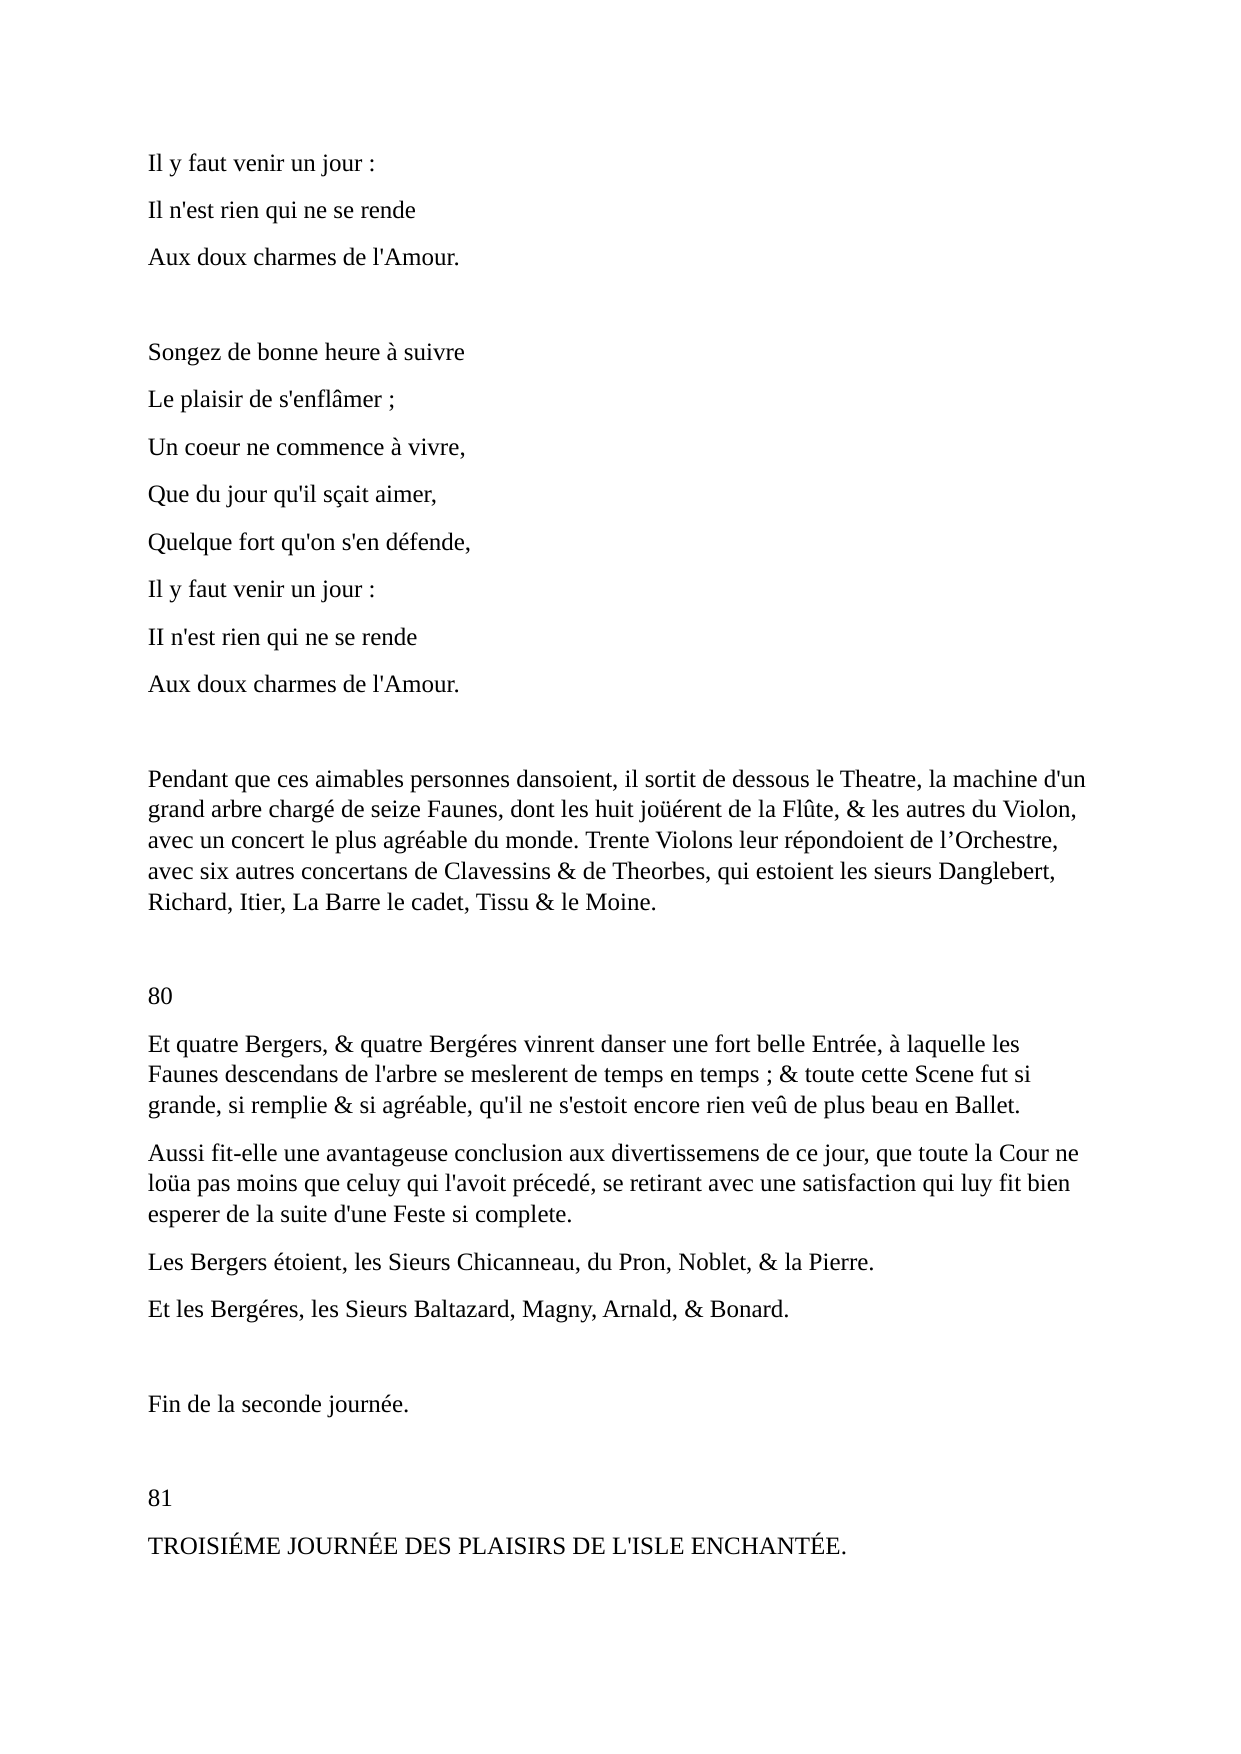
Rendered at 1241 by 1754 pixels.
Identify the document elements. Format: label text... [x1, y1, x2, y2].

text Il y faut venir un jour : [148, 148, 1093, 176]
text Aux doux charmes de l'Amour. [148, 242, 1093, 271]
text Que du jour qu'il sçait aimer, [148, 479, 1093, 508]
text Fin de la seconde journée. [148, 1389, 1093, 1417]
text Un coeur ne commence à vivre, [148, 432, 1093, 461]
text Le plaisir de s'enflâmer ; [148, 384, 1093, 413]
text 81 [148, 1483, 1093, 1512]
text II n'est rien qui ne se rende [148, 622, 1093, 650]
text Les Bergers étoient, les Sieurs Chicanneau, du Pron, Noblet, & la Pierre. [148, 1247, 1093, 1275]
text Il n'est rien qui ne se rende [148, 195, 1093, 224]
text Et quatre Bergers, & quatre Bergéres vinrent danser une fort belle Entrée, à laquelle les Faunes descendans de l'arbre se meslerent de temps en temps ; & toute cette Scene fut si grande, si remplie & si agréable, qu'il ne s'estoit encore rien veû de plus beau en Ballet. [148, 1029, 1093, 1119]
text Quelque fort qu'on s'en défende, [148, 527, 1093, 556]
text 80 [148, 981, 1093, 1010]
text Il y faut venir un jour : [148, 574, 1093, 603]
text Et les Bergéres, les Sieurs Baltazard, Magny, Arnald, & Bonard. [148, 1294, 1093, 1323]
text Songez de bonne heure à suivre [148, 337, 1093, 366]
text Aussi fit-elle une avantageuse conclusion aux divertissemens de ce jour, que toute la Cour ne loüa pas moins que celuy qui l'avoit précedé, se retirant avec une satisfaction qui luy fit bien esperer de la suite d'une Feste si complete. [148, 1138, 1093, 1228]
text Pendant que ces aimables personnes dansoient, il sortit de dessous le Theatre, la machine d'un grand arbre chargé de seize Faunes, dont les huit joüérent de la Flûte, & les autres du Violon, avec un concert le plus agréable du monde. Trente Violons leur répondoient de l’Orchestre, avec six autres concertans de Clavessins & de Theorbes, qui estoient les sieurs Danglebert, Richard, Itier, La Barre le cadet, Tissu & le Moine. [148, 764, 1093, 915]
text Aux doux charmes de l'Amour. [148, 669, 1093, 698]
text TROISIÉME JOURNÉE DES PLAISIRS DE L'ISLE ENCHANTÉE. [148, 1531, 1093, 1560]
